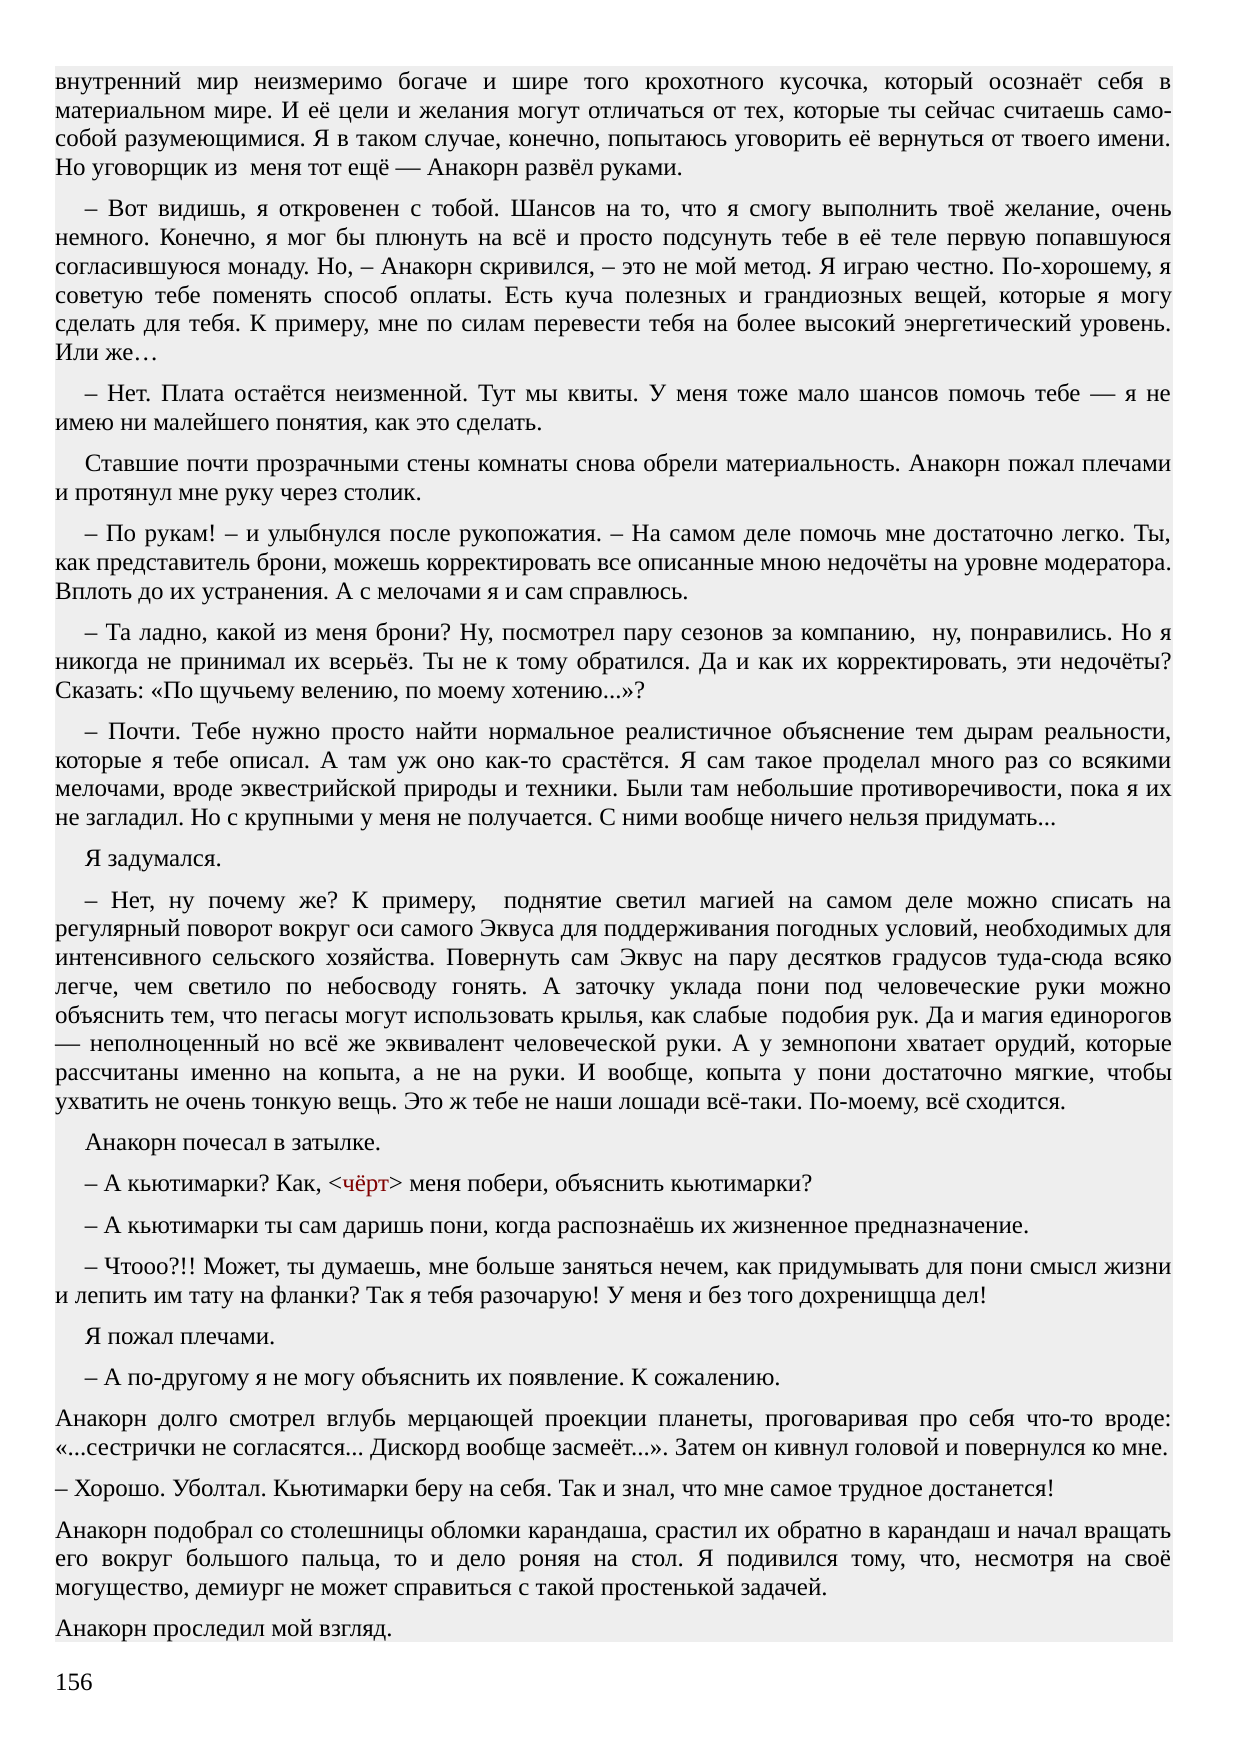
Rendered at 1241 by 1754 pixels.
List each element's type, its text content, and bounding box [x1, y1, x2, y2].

text Я пожал плечами. [55, 1321, 1173, 1350]
text Ставшие почти прозрачными стены комнаты снова обрели материальность. Анакорн пожал плечами и протянул мне руку через столик. [55, 448, 1173, 506]
text – А кьютимарки? Как, <чёрт> меня побери, объяснить кьютимарки? [55, 1168, 1173, 1197]
text Анакорн проследил мой взгляд. [55, 1613, 1173, 1642]
text Анакорн почесал в затылке. [55, 1127, 1173, 1156]
text – Хорошо. Уболтал. Кьютимарки беру на себя. Так и знал, что мне самое трудное достанется! [55, 1473, 1173, 1502]
text Анакорн подобрал со столешницы обломки карандаша, срастил их обратно в карандаш и начал вращать его вокруг большого пальца, то и дело роняя на стол. Я подивился тому, что, несмотря на своё могущество, демиург не может справиться с такой простенькой задачей. [55, 1515, 1173, 1601]
text – Нет. Плата остаётся неизменной. Тут мы квиты. У меня тоже мало шансов помочь тебе — я не имею ни малейшего понятия, как это сделать. [55, 378, 1173, 436]
text – Почти. Тебе нужно просто найти нормальное реалистичное объяснение тем дырам реальности, которые я тебе описал. А там уж оно как-то срастётся. Я сам такое проделал много раз со всякими мелочами, вроде эквестрийской природы и техники. Были там небольшие противоречивости, пока я их не загладил. Но с крупными у меня не получается. С ними вообще ничего нельзя придумать... [55, 716, 1173, 831]
text внутренний мир неизмеримо богаче и шире того крохотного кусочка, который осознаёт себя в материальном мире. И её цели и желания могут отличаться от тех, которые ты сейчас считаешь само-собой разумеющимися. Я в таком случае, конечно, попытаюсь уговорить её вернуться от твоего имени. Но уговорщик из меня тот ещё — Анакорн развёл руками. [55, 66, 1173, 181]
text – По рукам! – и улыбнулся после рукопожатия. – На самом деле помочь мне достаточно легко. Ты, как представитель брони, можешь корректировать все описанные мною недочёты на уровне модератора. Вплоть до их устранения. А с мелочами я и сам справлюсь. [55, 518, 1173, 605]
text – Чтооо?!! Может, ты думаешь, мне больше заняться нечем, как придумывать для пони смысл жизни и лепить им тату на фланки? Так я тебя разочарую! У меня и без того дохренищща дел! [55, 1251, 1173, 1308]
text – Нет, ну почему же? К примеру, поднятие светил магией на самом деле можно списать на регулярный поворот вокруг оси самого Эквуса для поддерживания погодных условий, необходимых для интенсивного сельского хозяйства. Повернуть сам Эквус на пару десятков градусов туда-сюда всяко легче, чем светило по небосводу гонять. А заточку уклада пони под человеческие руки можно объяснить тем, что пегасы могут использовать крылья, как слабые подобия рук. Да и магия единорогов — неполноценный но всё же эквивалент человеческой руки. А у земнопони хватает орудий, которые рассчитаны именно на копыта, а не на руки. И вообще, копыта у пони достаточно мягкие, чтобы ухватить не очень тонкую вещь. Это ж тебе не наши лошади всё-таки. По-моему, всё сходится. [55, 885, 1173, 1115]
text – Вот видишь, я откровенен с тобой. Шансов на то, что я смогу выполнить твоё желание, очень немного. Конечно, я мог бы плюнуть на всё и просто подсунуть тебе в её теле первую попавшуюся согласившуюся монаду. Но, – Анакорн скривился, – это не мой метод. Я играю честно. По-хорошему, я советую тебе поменять способ оплаты. Есть куча полезных и грандиозных вещей, которые я могу сделать для тебя. К примеру, мне по силам перевести тебя на более высокий энергетический уровень. Или же… [55, 193, 1173, 366]
text Я задумался. [55, 843, 1173, 872]
text – Та ладно, какой из меня брони? Ну, посмотрел пару сезонов за компанию, ну, понравились. Но я никогда не принимал их всерьёз. Ты не к тому обратился. Да и как их корректировать, эти недочёты? Сказать: «По щучьему велению, по моему хотению...»? [55, 617, 1173, 703]
text – А по-другому я не могу объяснить их появление. К сожалению. [55, 1362, 1173, 1391]
text – А кьютимарки ты сам даришь пони, когда распознаёшь их жизненное предназначение. [55, 1210, 1173, 1238]
text Анакорн долго смотрел вглубь мерцающей проекции планеты, проговаривая про себя что-то вроде: «...сестрички не согласятся... Дискорд вообще засмеёт...». Затем он кивнул головой и повернулся ко мне. [55, 1403, 1173, 1461]
